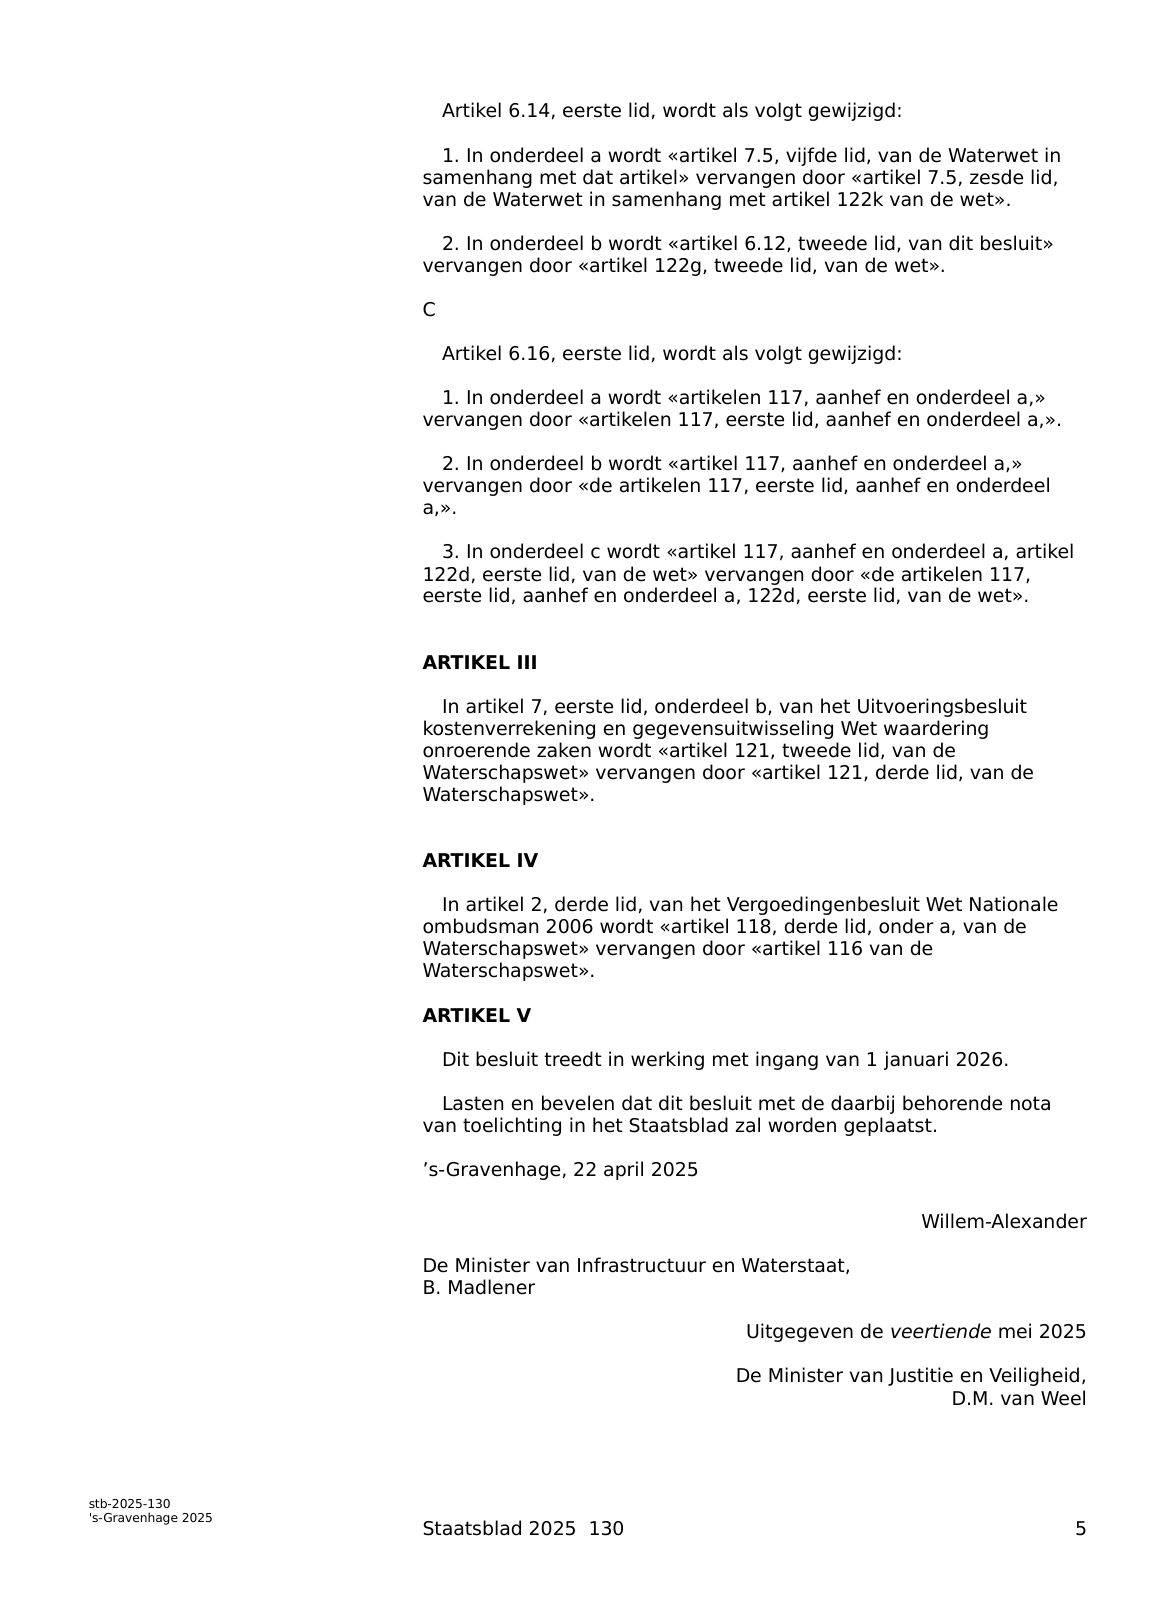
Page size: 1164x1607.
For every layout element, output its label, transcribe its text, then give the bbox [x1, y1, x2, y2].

text 3. In onderdeel c wordt «artikel 117, aanhef en onderdeel a, artikel 122d, eerste lid, van de wet» vervangen door «de artikelen 117, eerste lid, aanhef en onderdeel a, 122d, eerste lid, van de wet». [422, 541, 1087, 607]
text De Minister van Infrastructuur en Waterstaat, B. Madlener [422, 1255, 1087, 1299]
text 2. In onderdeel b wordt «artikel 117, aanhef en onderdeel a,» vervangen door «de artikelen 117, eerste lid, aanhef en onderdeel a,». [422, 453, 1087, 519]
text 1. In onderdeel a wordt «artikel 7.5, vijfde lid, van de Waterwet in samenhang met dat artikel» vervangen door «artikel 7.5, zesde lid, van de Waterwet in samenhang met artikel 122k van de wet». [422, 144, 1087, 211]
text 's-Gravenhage 2025 [88, 1511, 323, 1525]
text In artikel 7, eerste lid, onderdeel b, van het Uitvoeringsbesluit kostenverrekening en gegevensuitwisseling Wet waardering onroerende zaken wordt «artikel 121, tweede lid, van de Waterschapswet» vervangen door «artikel 121, derde lid, van de Waterschapswet». [422, 696, 1087, 806]
subtitle ARTIKEL IV [422, 850, 1087, 872]
text 2. In onderdeel b wordt «artikel 6.12, tweede lid, van dit besluit» vervangen door «artikel 122g, tweede lid, van de wet». [422, 233, 1087, 277]
text ’s-Gravenhage, 22 april 2025 [422, 1159, 1087, 1181]
text De Minister van Justitie en Veiligheid, D.M. van Weel [422, 1365, 1087, 1409]
text Dit besluit treedt in werking met ingang van 1 januari 2026. [422, 1049, 1087, 1071]
subtitle ARTIKEL V [422, 1004, 1087, 1026]
text Lasten en bevelen dat dit besluit met de daarbij behorende nota van toelichting in het Staatsblad zal worden geplaatst. [422, 1093, 1087, 1137]
text In artikel 2, derde lid, van het Vergoedingenbesluit Wet Nationale ombudsman 2006 wordt «artikel 118, derde lid, onder a, van de Waterschapswet» vervangen door «artikel 116 van de Waterschapswet». [422, 894, 1087, 982]
text 1. In onderdeel a wordt «artikelen 117, aanhef en onderdeel a,» vervangen door «artikelen 117, eerste lid, aanhef en onderdeel a,». [422, 387, 1087, 431]
text Uitgegeven de veertiende mei 2025 [422, 1321, 1087, 1343]
subtitle ARTIKEL III [422, 652, 1087, 674]
text stb-2025-130 [88, 1497, 323, 1511]
text Artikel 6.16, eerste lid, wordt als volgt gewijzigd: [422, 343, 1087, 365]
text Willem-Alexander [422, 1211, 1087, 1233]
text Artikel 6.14, eerste lid, wordt als volgt gewijzigd: [422, 100, 1087, 122]
text C [422, 299, 1087, 321]
